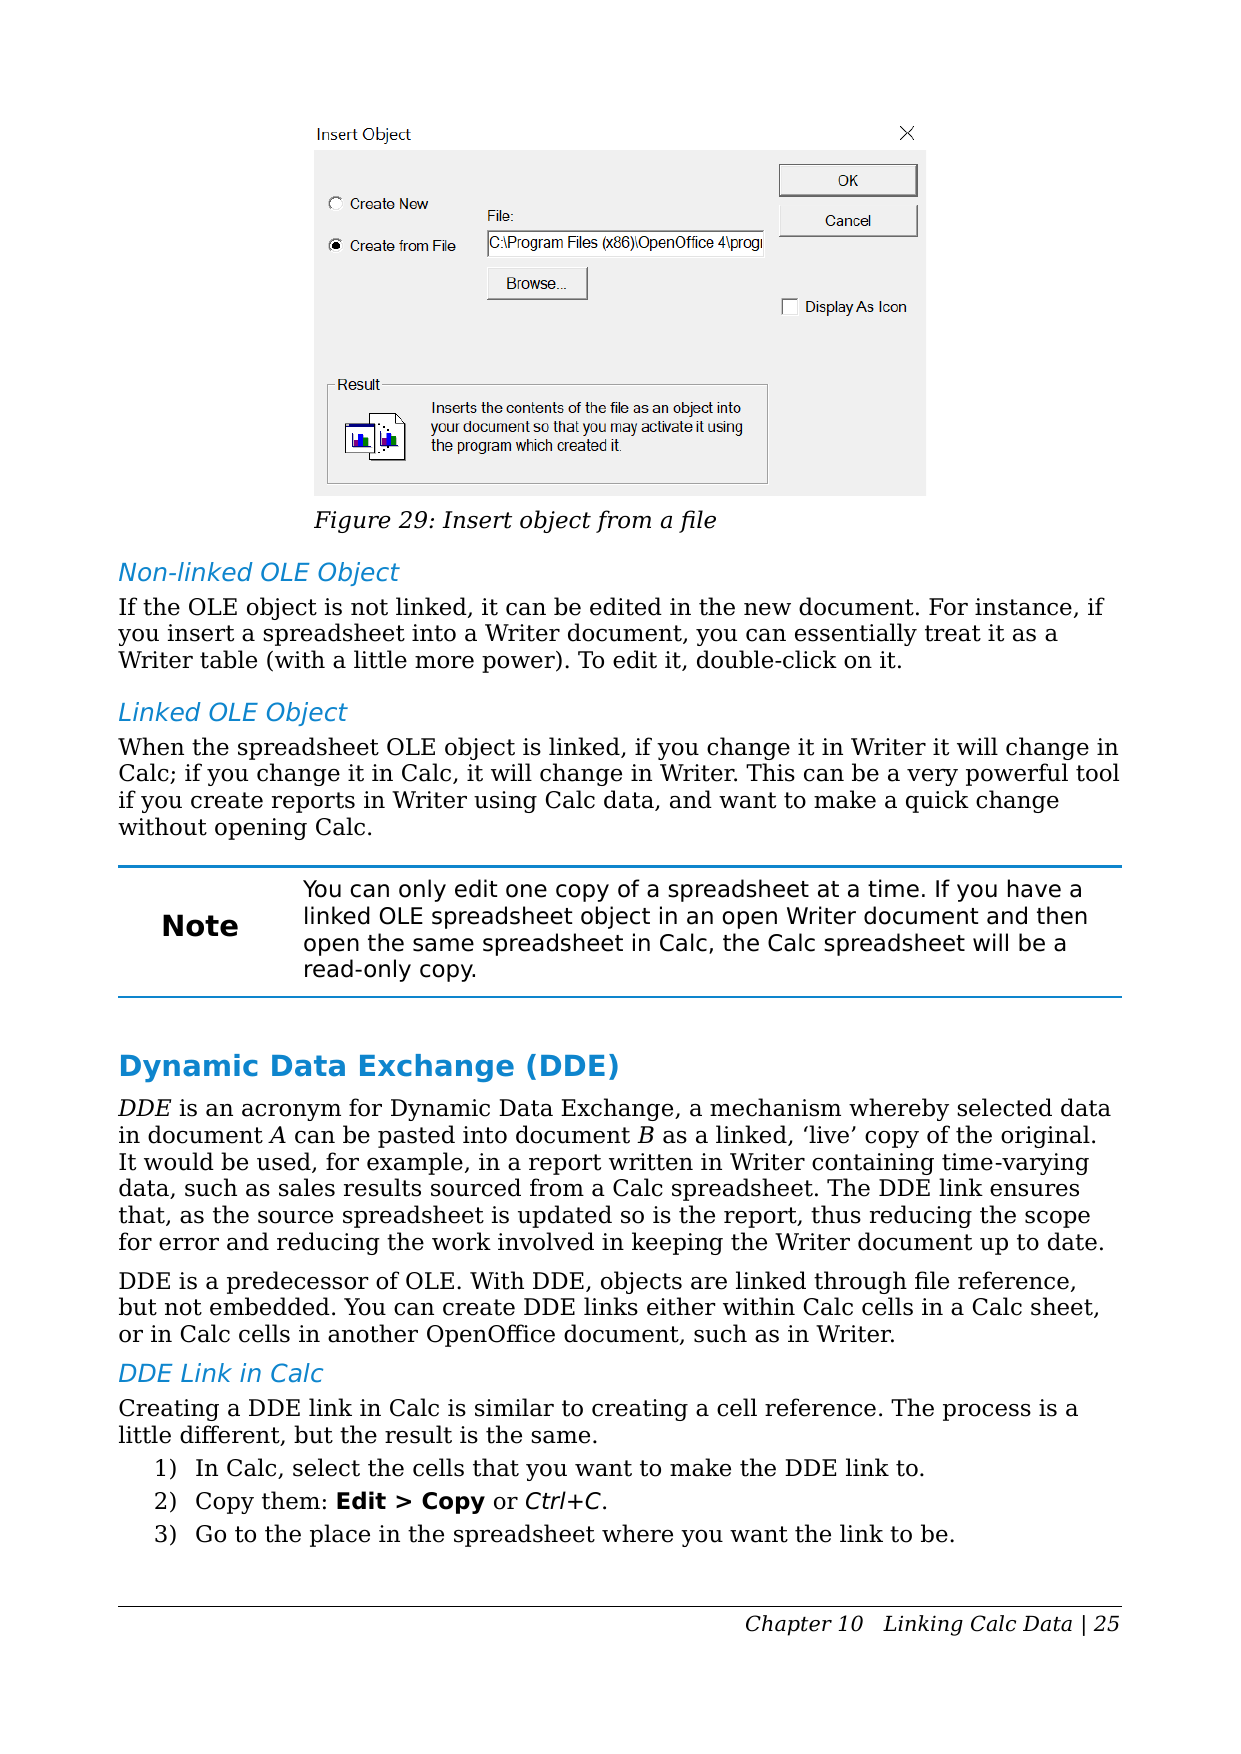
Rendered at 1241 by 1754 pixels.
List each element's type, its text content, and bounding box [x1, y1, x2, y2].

picture [314, 118, 927, 496]
list Copy them: Edit > Copy or Ctrl+C. [177, 1488, 1122, 1514]
subtitle Linked OLE Object [118, 698, 1122, 727]
subtitle Dynamic Data Exchange (DDE) [118, 1049, 1122, 1083]
table_header You can only edit one copy of a spreadsheet at a time. If you have a linked OLE spreadsheet object in an open Writer document and then open the same spreadsheet in Calc, the Calc spreadsheet will be a read-only copy. [281, 868, 1122, 996]
text When the spreadsheet OLE object is linked, if you change it in Writer it will change in Calc; if you change it in Calc, it will change in Writer. This can be a very powerful tool if you create reports in Writer using Calc data, and want to make a quick change without opening Calc. [118, 734, 1122, 841]
list Go to the place in the spreadsheet where you want the link to be. [177, 1521, 1122, 1547]
list In Calc, select the cells that you want to make the DDE link to. [177, 1455, 1122, 1482]
text DDE is a predecessor of OLE. With DDE, objects are linked through file reference, but not embedded. You can create DDE links either within Calc cells in a Calc sheet, or in Calc cells in another OpenOffice document, such as in Writer. [118, 1268, 1122, 1348]
subtitle DDE Link in Calc [118, 1359, 1122, 1389]
text If the OLE object is not linked, it can be edited in the new document. For instance, if you insert a spreadsheet into a Writer document, you can essentially treat it as a Writer table (with a little more power). To edit it, double-click on it. [118, 594, 1122, 674]
text DDE is an acronym for Dynamic Data Exchange, a mechanism whereby selected data in document A can be pasted into document B as a linked, ‘live’ copy of the original. It would be used, for example, in a report written in Writer containing time‑varying data, such as sales results sourced from a Calc spreadsheet. The DDE link ensures that, as the source spreadsheet is updated so is the report, thus reducing the scope for error and reducing the work involved in keeping the Writer document up to date. [118, 1095, 1122, 1255]
list Creating a DDE link in Calc is similar to creating a cell reference. The process is a little different, but the result is the same. [118, 1395, 1122, 1448]
text Figure 29: Insert object from a file [314, 507, 926, 534]
table_header Note [118, 868, 281, 996]
subtitle Non-linked OLE Object [118, 558, 1122, 587]
